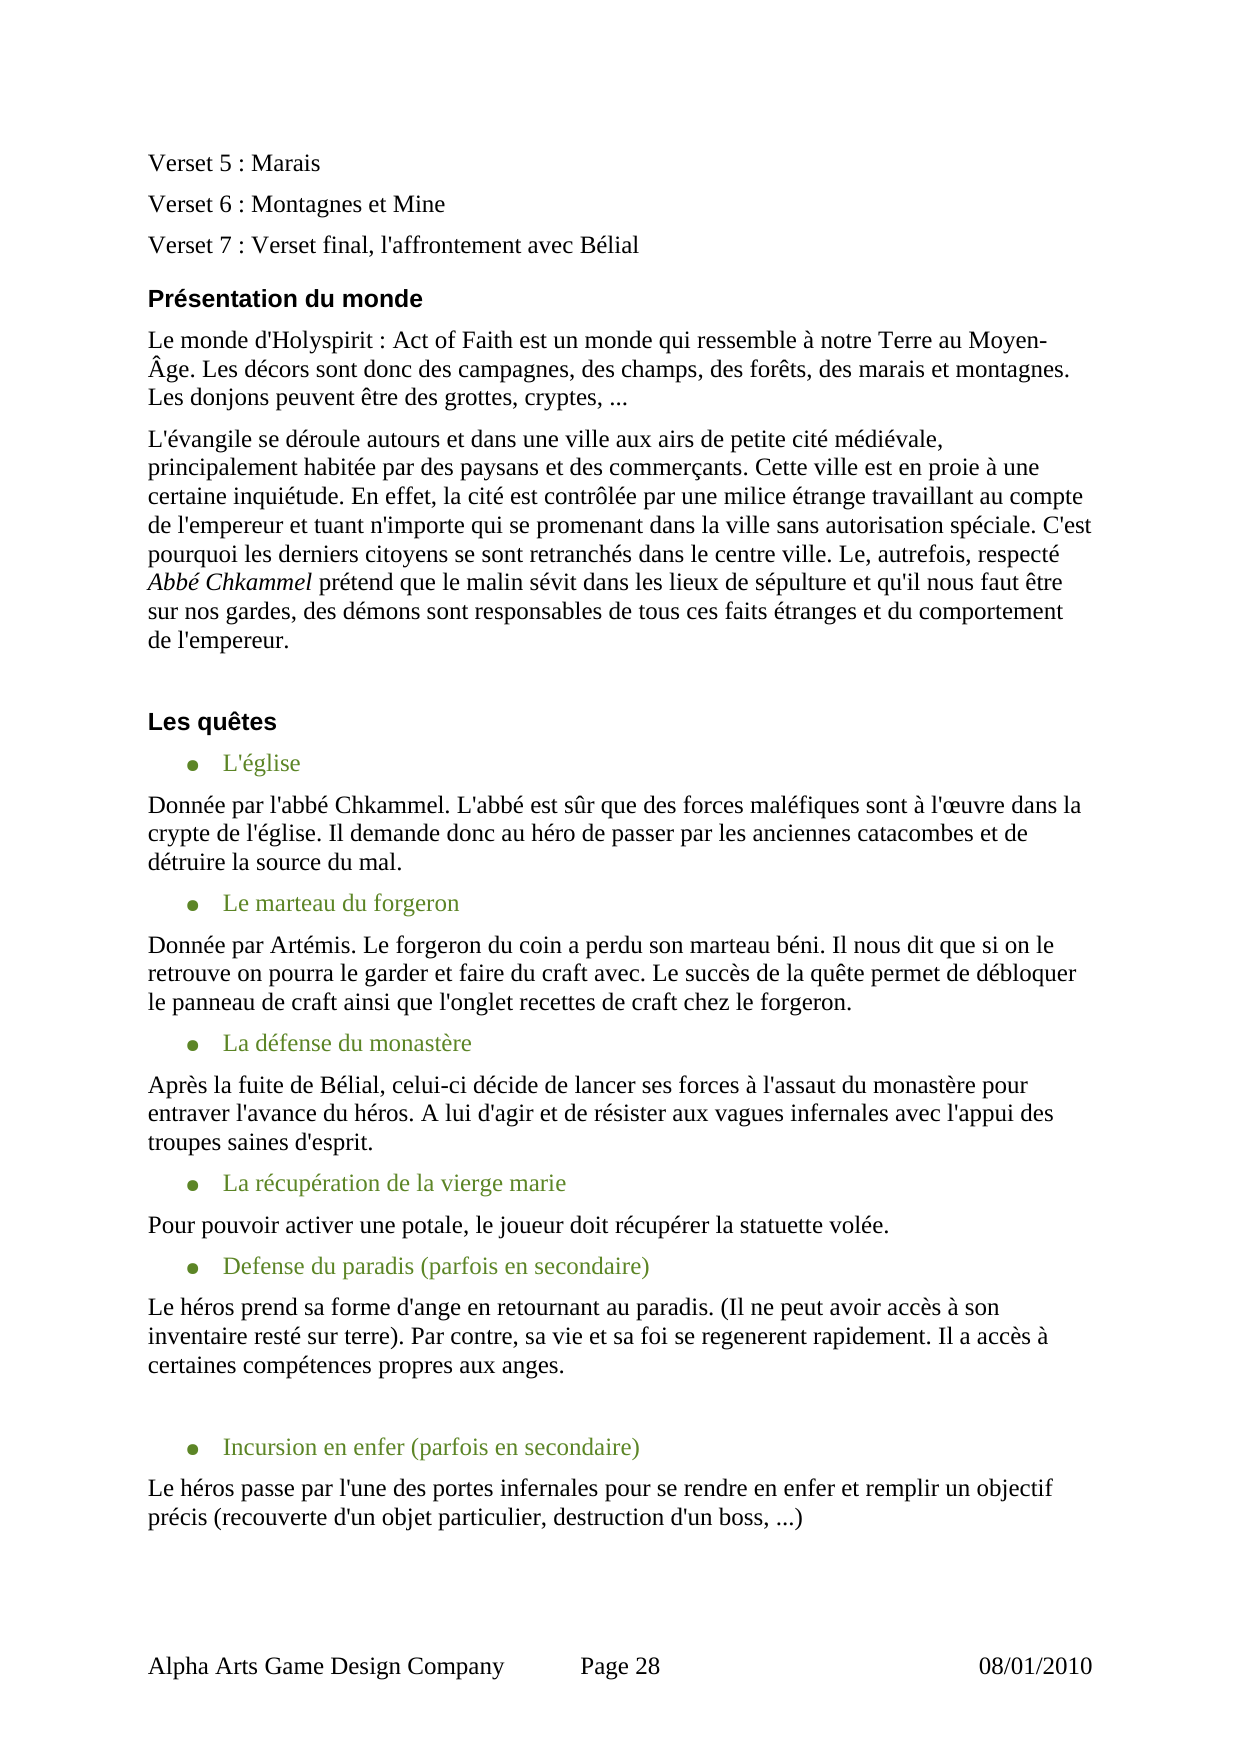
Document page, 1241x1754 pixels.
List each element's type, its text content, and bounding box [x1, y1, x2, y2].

text Donnée par Artémis. Le forgeron du coin a perdu son marteau béni. Il nous dit que si on le retrouve on pourra le garder et faire du craft avec. Le succès de la quête permet de débloquer le panneau de craft ainsi que l'onglet recettes de craft chez le forgeron. [148, 930, 1092, 1016]
list Incursion en enfer (parfois en secondaire) [185, 1432, 1092, 1461]
text Donnée par l'abbé Chkammel. L'abbé est sûr que des forces maléfiques sont à l'œuvre dans la crypte de l'église. Il demande donc au héro de passer par les anciennes catacombes et de détruire la source du mal. [148, 790, 1092, 876]
list La défense du monastère [185, 1028, 1092, 1057]
list Le marteau du forgeron [185, 888, 1092, 917]
text Le monde d'Holyspirit : Act of Faith est un monde qui ressemble à notre Terre au Moyen-Âge. Les décors sont donc des campagnes, des champs, des forêts, des marais et montagnes. Les donjons peuvent être des grottes, cryptes, ... [148, 325, 1092, 411]
list La récupération de la vierge marie [185, 1168, 1092, 1197]
list Defense du paradis (parfois en secondaire) [185, 1251, 1092, 1280]
subtitle Les quêtes [148, 707, 1092, 736]
list L'église [185, 748, 1092, 777]
text Pour pouvoir activer une potale, le joueur doit récupérer la statuette volée. [148, 1210, 1092, 1238]
subtitle Présentation du monde [148, 284, 1092, 312]
text Après la fuite de Bélial, celui-ci décide de lancer ses forces à l'assaut du monastère pour entraver l'avance du héros. A lui d'agir et de résister aux vagues infernales avec l'appui des troupes saines d'esprit. [148, 1070, 1092, 1156]
text Verset 5 : Marais [148, 148, 1092, 176]
text Verset 6 : Montagnes et Mine [148, 189, 1092, 218]
text L'évangile se déroule autours et dans une ville aux airs de petite cité médiévale, principalement habitée par des paysans et des commerçants. Cette ville est en proie à une certaine inquiétude. En effet, la cité est contrôlée par une milice étrange travaillant au compte de l'empereur et tuant n'importe qui se promenant dans la ville sans autorisation spéciale. C'est pourquoi les derniers citoyens se sont retranchés dans le centre ville. Le, autrefois, respecté Abbé Chkammel prétend que le malin sévit dans les lieux de sépulture et qu'il nous faut être sur nos gardes, des démons sont responsables de tous ces faits étranges et du comportement de l'empereur. [148, 424, 1092, 654]
text Le héros passe par l'une des portes infernales pour se rendre en enfer et remplir un objectif précis (recouverte d'un objet particulier, destruction d'un boss, ...) [148, 1473, 1092, 1531]
text Verset 7 : Verset final, l'affrontement avec Bélial [148, 230, 1092, 259]
text Le héros prend sa forme d'ange en retournant au paradis. (Il ne peut avoir accès à son inventaire resté sur terre). Par contre, sa vie et sa foi se regenerent rapidement. Il a accès à certaines compétences propres aux anges. [148, 1292, 1092, 1378]
